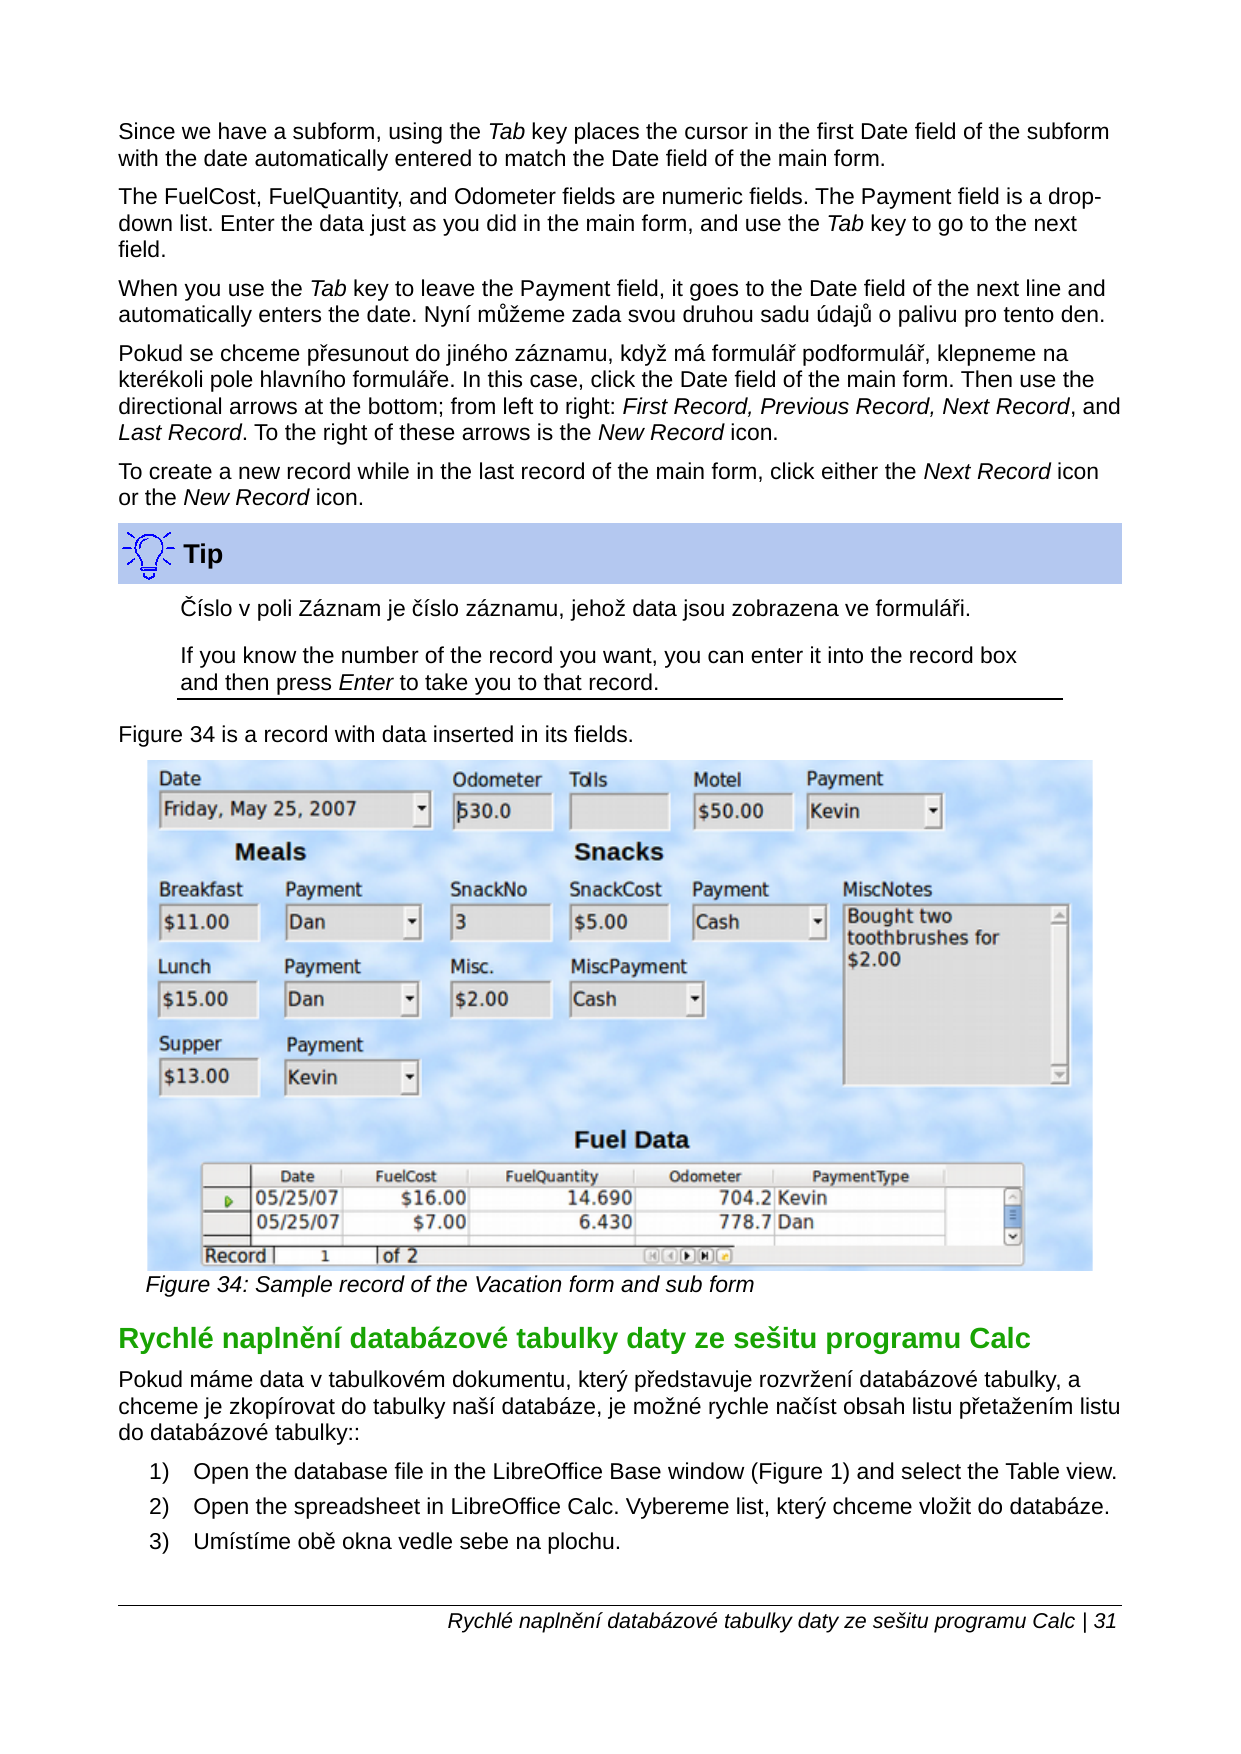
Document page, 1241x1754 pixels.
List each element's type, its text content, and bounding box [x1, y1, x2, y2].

list Umístíme obě okna vedle sebe na plochu. [169, 1528, 1122, 1554]
text The FuelCost, FuelQuantity, and Odometer fields are numeric fields. The Payment field is a drop-down list. Enter the data just as you did in the main form, and use the Tab key to go to the next field. [118, 183, 1122, 262]
text To create a new record while in the last record of the main form, click either the Next Record icon or the New Record icon. [118, 458, 1122, 511]
text When you use the Tab key to leave the Payment field, it goes to the Date field of the next line and automatically enters the date. Nyní můžeme zada svou druhou sadu údajů o palivu pro tento den. [118, 275, 1122, 328]
list Open the database file in the LibreOffice Base window (Figure 1) and select the Table view. [169, 1458, 1122, 1484]
text Figure 34: Sample record of the Vacation form and sub form [145, 1271, 1095, 1297]
subtitle Tip [118, 523, 1122, 584]
picture [147, 760, 1093, 1271]
text Pokud máme data v tabulkovém dokumentu, který představuje rozvržení databázové tabulky, a chceme je zkopírovat do tabulky naší databáze, je možné rychle načíst obsah listu přetažením listu do databázové tabulky:: [118, 1366, 1122, 1445]
text Pokud se chceme přesunout do jiného záznamu, když má formulář podformulář, klepneme na kterékoli pole hlavního formuláře. In this case, click the Date field of the main form. Then use the directional arrows at the bottom; from left to right: First Record, Previous Record, Next Record, and Last Record. To the right of these arrows is the New Record icon. [118, 340, 1122, 446]
text Since we have a subform, using the Tab key places the cursor in the first Date field of the subform with the date automatically entered to match the Date field of the main form. [118, 118, 1122, 171]
picture [119, 524, 179, 584]
subtitle Rychlé naplnění databázové tabulky daty ze sešitu programu Calc [118, 1321, 1122, 1354]
text Figure 34 is a record with data inserted in its fields. [118, 721, 1122, 747]
text If you know the number of the record you want, you can enter it into the record box and then press Enter to take you to that record. [177, 639, 1063, 698]
list Open the spreadsheet in LibreOffice Calc. Vybereme list, který chceme vložit do databáze. [169, 1493, 1122, 1519]
text Číslo v poli Záznam je číslo záznamu, jehož data jsou zobrazena ve formuláři. [177, 592, 1063, 621]
